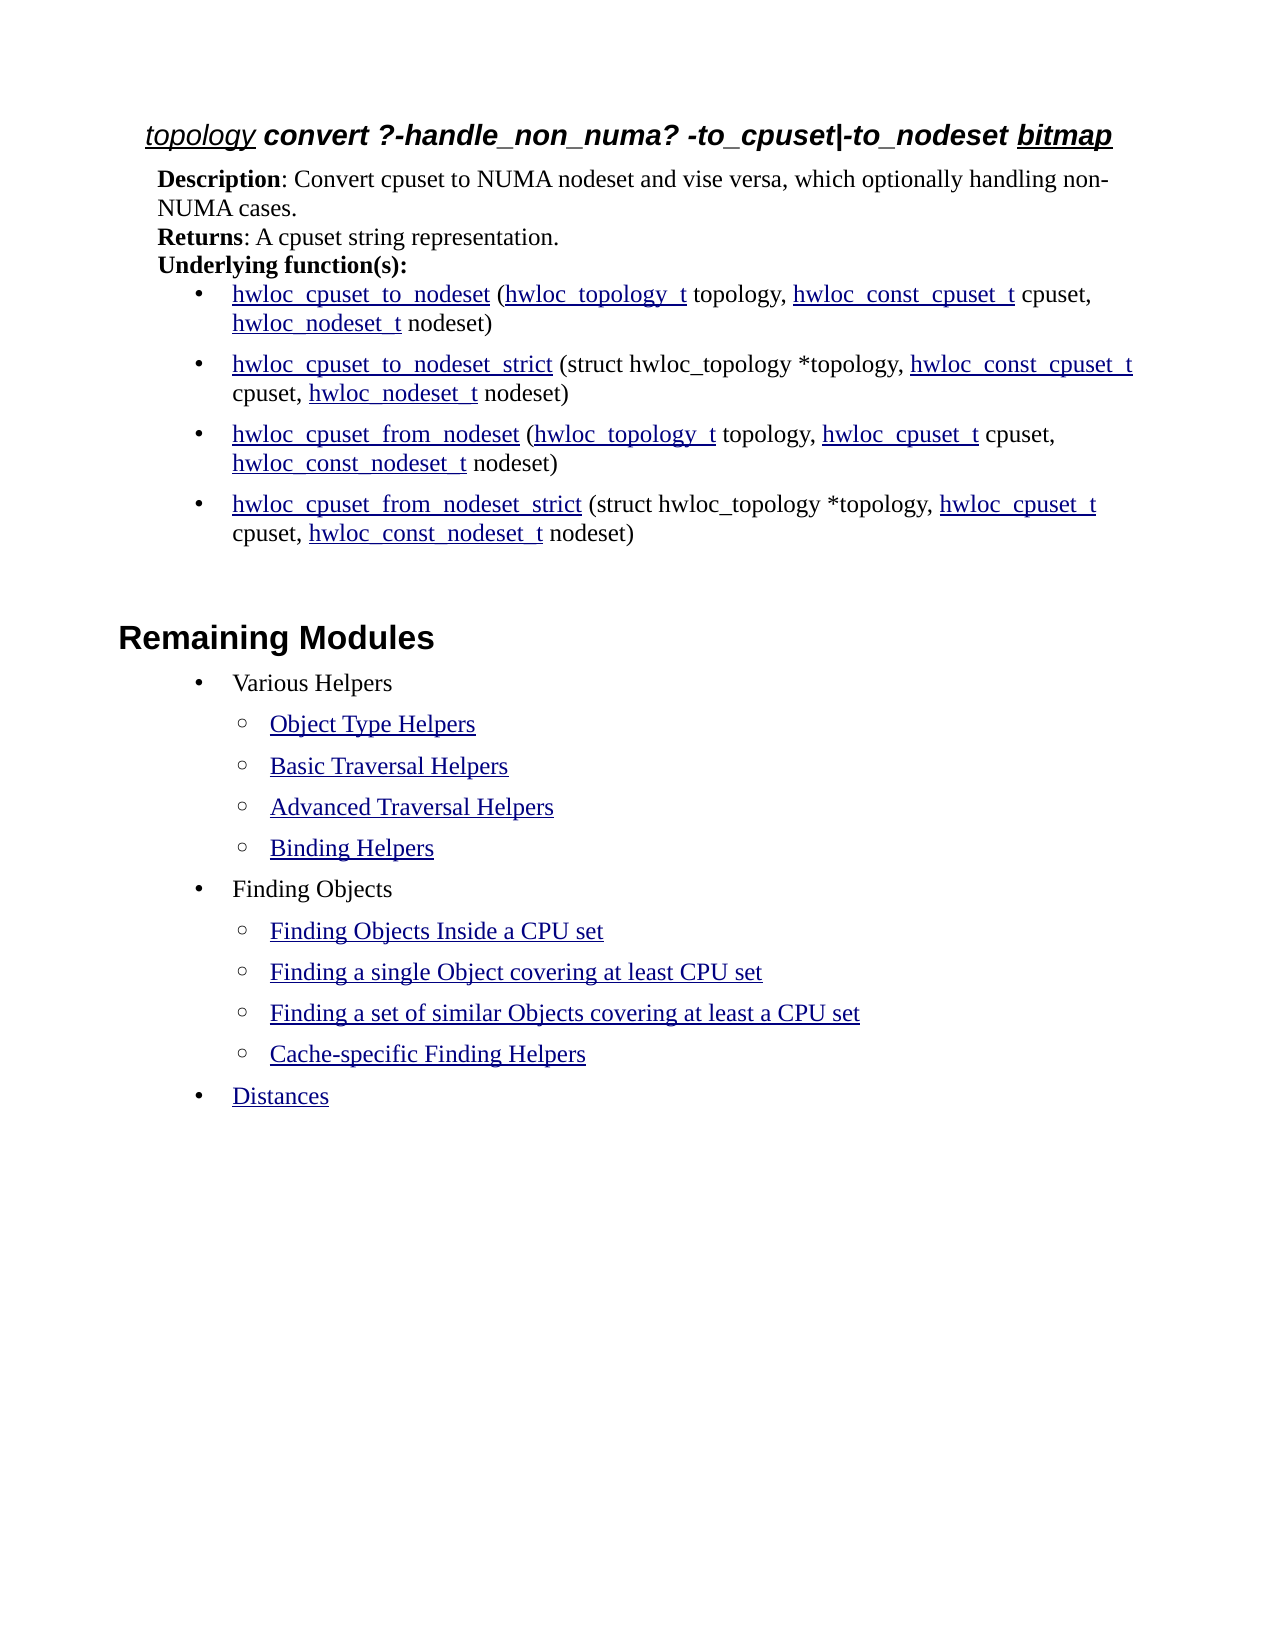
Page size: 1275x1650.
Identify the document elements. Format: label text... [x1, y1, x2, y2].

list hwloc_cpuset_from_nodeset (hwloc_topology_t topology, hwloc_cpuset_t cpuset, hwloc_const_nodeset_t nodeset) [194, 419, 1157, 477]
list Finding a set of similar Objects covering at least a CPU set [232, 998, 1157, 1027]
list hwloc_cpuset_from_nodeset_strict (struct hwloc_topology *topology, hwloc_cpuset_t cpuset, hwloc_const_nodeset_t nodeset) [194, 489, 1157, 547]
list Cache-specific Finding Helpers [232, 1039, 1157, 1068]
list Advanced Traversal Helpers [232, 792, 1157, 821]
list Finding Objects Inside a CPU set [232, 916, 1157, 944]
list Finding a single Object covering at least CPU set [232, 957, 1157, 986]
list hwloc_cpuset_to_nodeset (hwloc_topology_t topology, hwloc_const_cpuset_t cpuset, hwloc_nodeset_t nodeset) [194, 279, 1157, 337]
text Underlying function(s): [157, 250, 1157, 279]
list Basic Traversal Helpers [232, 751, 1157, 779]
list Distances [194, 1081, 1157, 1109]
text Returns: A cpuset string representation. [157, 222, 1157, 250]
list Object Type Helpers [232, 709, 1157, 738]
list Binding Helpers [232, 833, 1157, 862]
subtitle topology convert ?-handle_non_numa? -to_cpuset|-to_nodeset bitmap [145, 118, 1157, 152]
text Description: Convert cpuset to NUMA nodeset and vise versa, which optionally handling non-NUMA cases. [157, 164, 1157, 222]
subtitle Remaining Modules [118, 618, 1157, 656]
list Finding Objects [194, 874, 1157, 903]
list Various Helpers [194, 668, 1157, 697]
list hwloc_cpuset_to_nodeset_strict (struct hwloc_topology *topology, hwloc_const_cpuset_t cpuset, hwloc_nodeset_t nodeset) [194, 349, 1157, 407]
